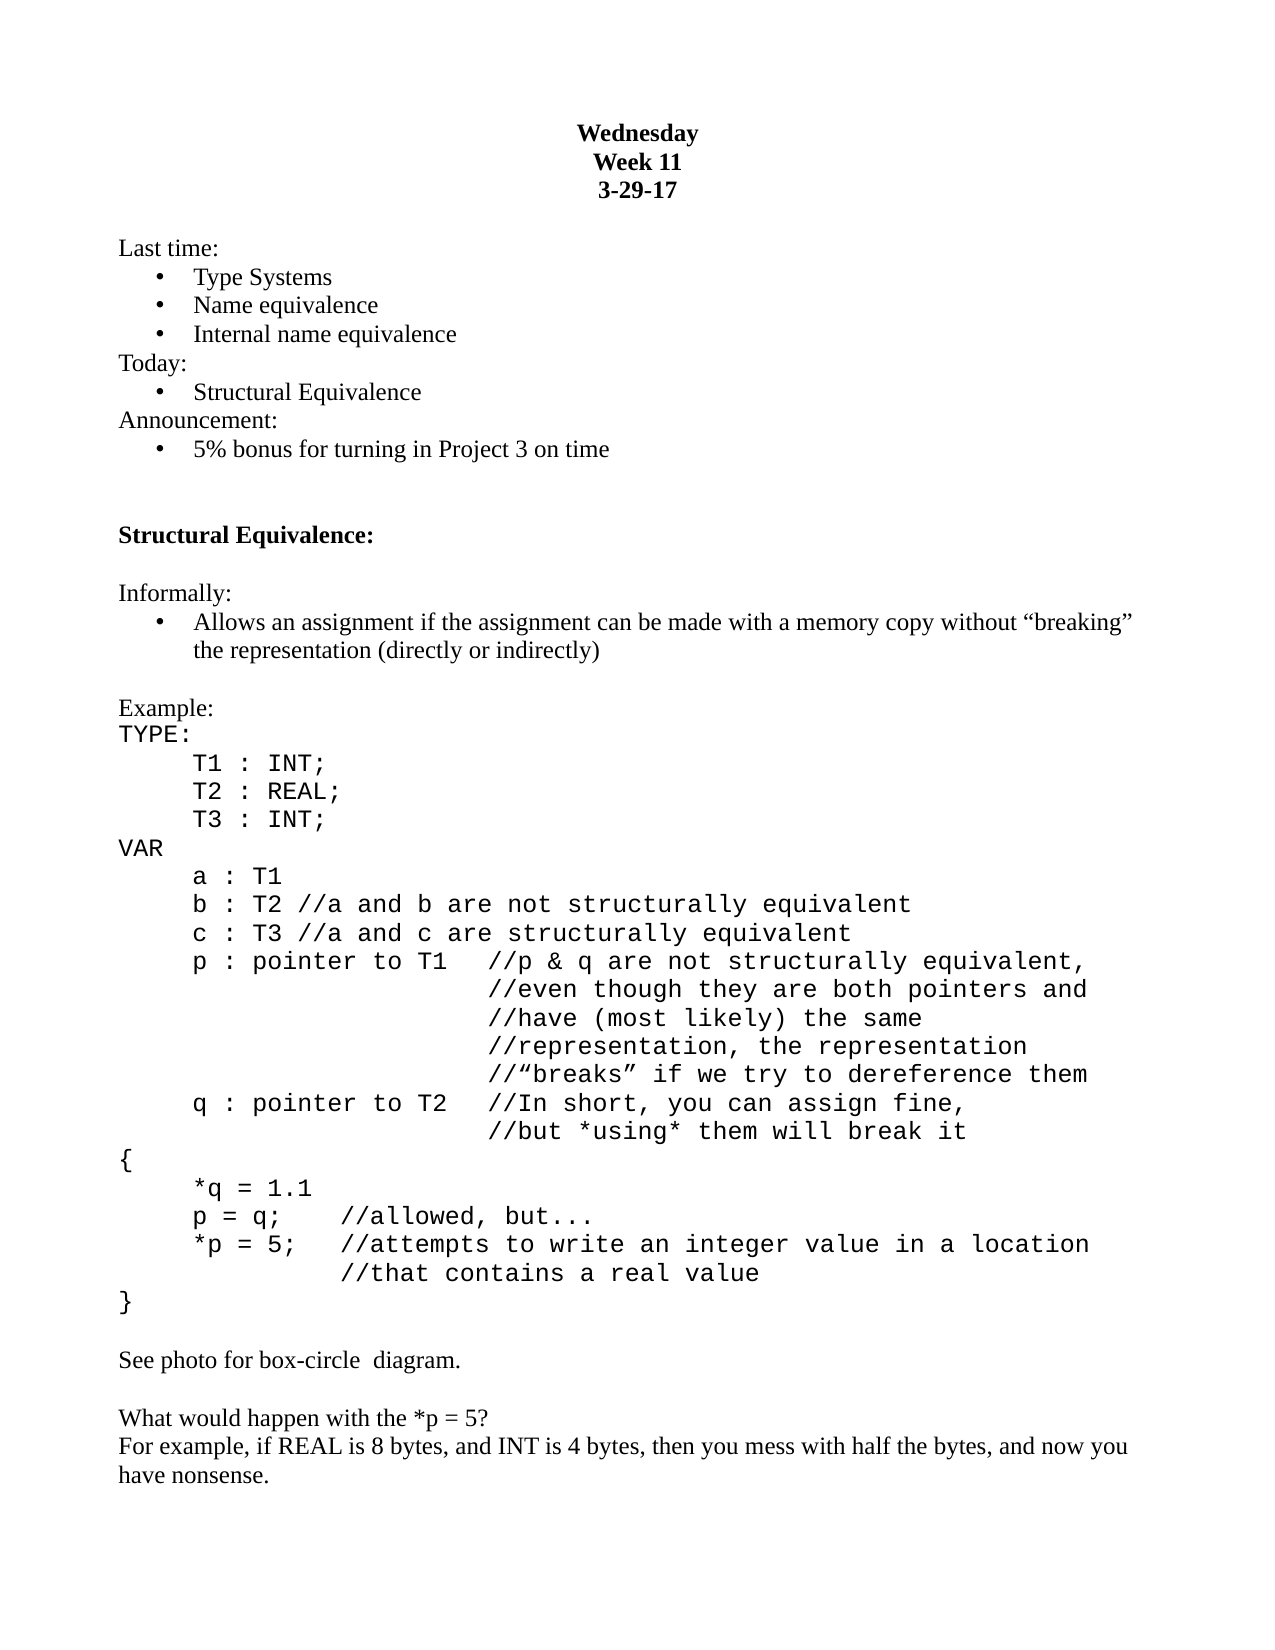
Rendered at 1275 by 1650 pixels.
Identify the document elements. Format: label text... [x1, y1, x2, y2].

text } [118, 1288, 1157, 1317]
text T3 : INT; [118, 807, 1157, 835]
text a : T1 [118, 863, 1157, 892]
text //representation, the representation [118, 1033, 1157, 1062]
text p = q; //allowed, but... [118, 1203, 1157, 1232]
text Example: [118, 693, 1157, 722]
list Internal name equivalence [156, 319, 1157, 348]
list Structural Equivalence [156, 377, 1157, 406]
list Name equivalence [156, 291, 1157, 319]
text Week 11 [118, 147, 1157, 176]
text q : pointer to T2 //In short, you can assign fine, [118, 1090, 1157, 1118]
text //even though they are both pointers and [118, 977, 1157, 1005]
text c : T3 //a and c are structurally equivalent [118, 920, 1157, 948]
text *p = 5; //attempts to write an integer value in a location [118, 1232, 1157, 1260]
text Announcement: [118, 406, 1157, 434]
list Allows an assignment if the assignment can be made with a memory copy without “breaking” the representation (directly or indirectly) [156, 607, 1157, 664]
text Today: [118, 348, 1157, 377]
list 5% bonus for turning in Project 3 on time [156, 434, 1157, 463]
text For example, if REAL is 8 bytes, and INT is 4 bytes, then you mess with half the bytes, and now you have nonsense. [118, 1431, 1157, 1489]
text Structural Equivalence: [118, 521, 1157, 549]
text //“breaks” if we try to dereference them [118, 1062, 1157, 1090]
text VAR [118, 835, 1157, 863]
text p : pointer to T1 //p & q are not structurally equivalent, [118, 948, 1157, 977]
text 3-29-17 [118, 176, 1157, 204]
text See photo for box-circle diagram. [118, 1345, 1157, 1374]
text *q = 1.1 [118, 1175, 1157, 1203]
text { [118, 1147, 1157, 1175]
text //that contains a real value [118, 1260, 1157, 1288]
text //have (most likely) the same [118, 1005, 1157, 1033]
list Type Systems [156, 262, 1157, 291]
text TYPE: [118, 722, 1157, 750]
text //but *using* them will break it [118, 1118, 1157, 1147]
text b : T2 //a and b are not structurally equivalent [118, 892, 1157, 920]
text Last time: [118, 233, 1157, 262]
text T2 : REAL; [118, 778, 1157, 807]
text T1 : INT; [118, 750, 1157, 778]
text Informally: [118, 578, 1157, 607]
text Wednesday [118, 118, 1157, 147]
text What would happen with the *p = 5? [118, 1403, 1157, 1431]
